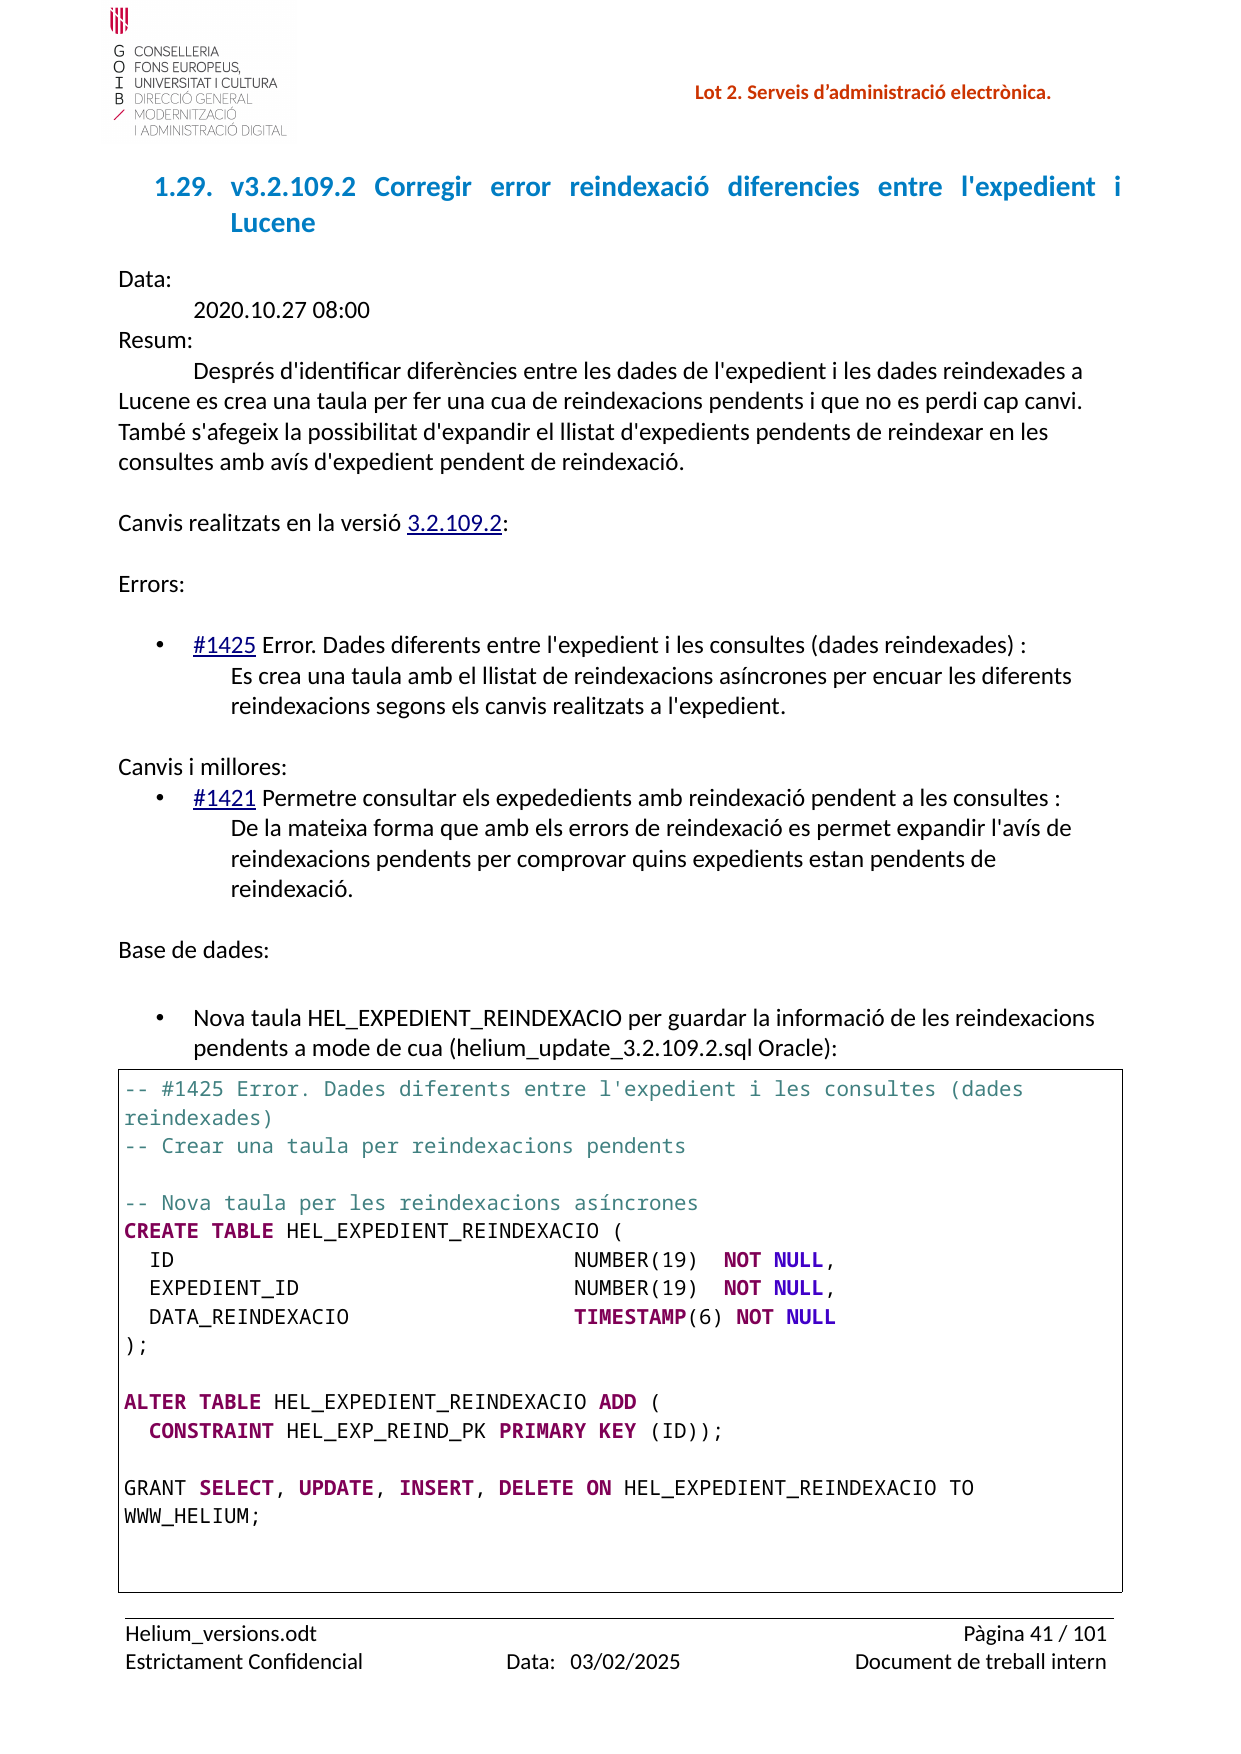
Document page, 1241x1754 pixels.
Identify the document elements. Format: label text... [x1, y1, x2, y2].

table_header -- #1425 Error. Dades diferents entre l'expedient i les consultes (dades reindexades) -- Crear una taula per reindexacions pendents -- Nova taula per les reindexacions asíncrones CREATE TABLE HEL_EXPEDIENT_REINDEXACIO ( ID NUMBER(19) NOT NULL, EXPEDIENT_ID NUMBER(19) NOT NULL, DATA_REINDEXACIO TIMESTAMP(6) NOT NULL ); ALTER TABLE HEL_EXPEDIENT_REINDEXACIO ADD ( CONSTRAINT HEL_EXP_REIND_PK PRIMARY KEY (ID)); GRANT SELECT, UPDATE, INSERT, DELETE ON HEL_EXPEDIENT_REINDEXACIO TO WWW_HELIUM; [119, 1070, 1122, 1592]
picture [100, 0, 297, 144]
text 2020.10.27 08:00 [118, 294, 1122, 324]
text Resum: [118, 324, 1122, 355]
text Base de dades: [118, 935, 1122, 965]
list #1425 Error. Dades diferents entre l'expedient i les consultes (dades reindexades) : [156, 629, 1122, 660]
text Data: [118, 263, 1122, 294]
list #1421 Permetre consultar els expededients amb reindexació pendent a les consultes : [156, 782, 1122, 813]
text Canvis realitzats en la versió 3.2.109.2: [118, 507, 1122, 538]
subtitle v3.2.109.2 Corregir error reindexació diferencies entre l'expedient i Lucene [153, 168, 1122, 239]
text Després d'identificar diferències entre les dades de l'expedient i les dades reindexades a Lucene es crea una taula per fer una cua de reindexacions pendents i que no es perdi cap canvi. També s'afegeix la possibilitat d'expandir el llistat d'expedients pendents de reindexar en les consultes amb avís d'expedient pendent de reindexació. [118, 355, 1122, 477]
list Nova taula HEL_EXPEDIENT_REINDEXACIO per guardar la informació de les reindexacions pendents a mode de cua (helium_update_3.2.109.2.sql Oracle): [156, 1002, 1122, 1063]
text Canvis i millores: [118, 752, 1122, 782]
list De la mateixa forma que amb els errors de reindexació es permet expandir l'avís de reindexacions pendents per comprovar quins expedients estan pendents de reindexació. [193, 813, 1122, 904]
list Es crea una taula amb el llistat de reindexacions asíncrones per encuar les diferents reindexacions segons els canvis realitzats a l'expedient. [193, 660, 1122, 721]
text Errors: [118, 568, 1122, 599]
